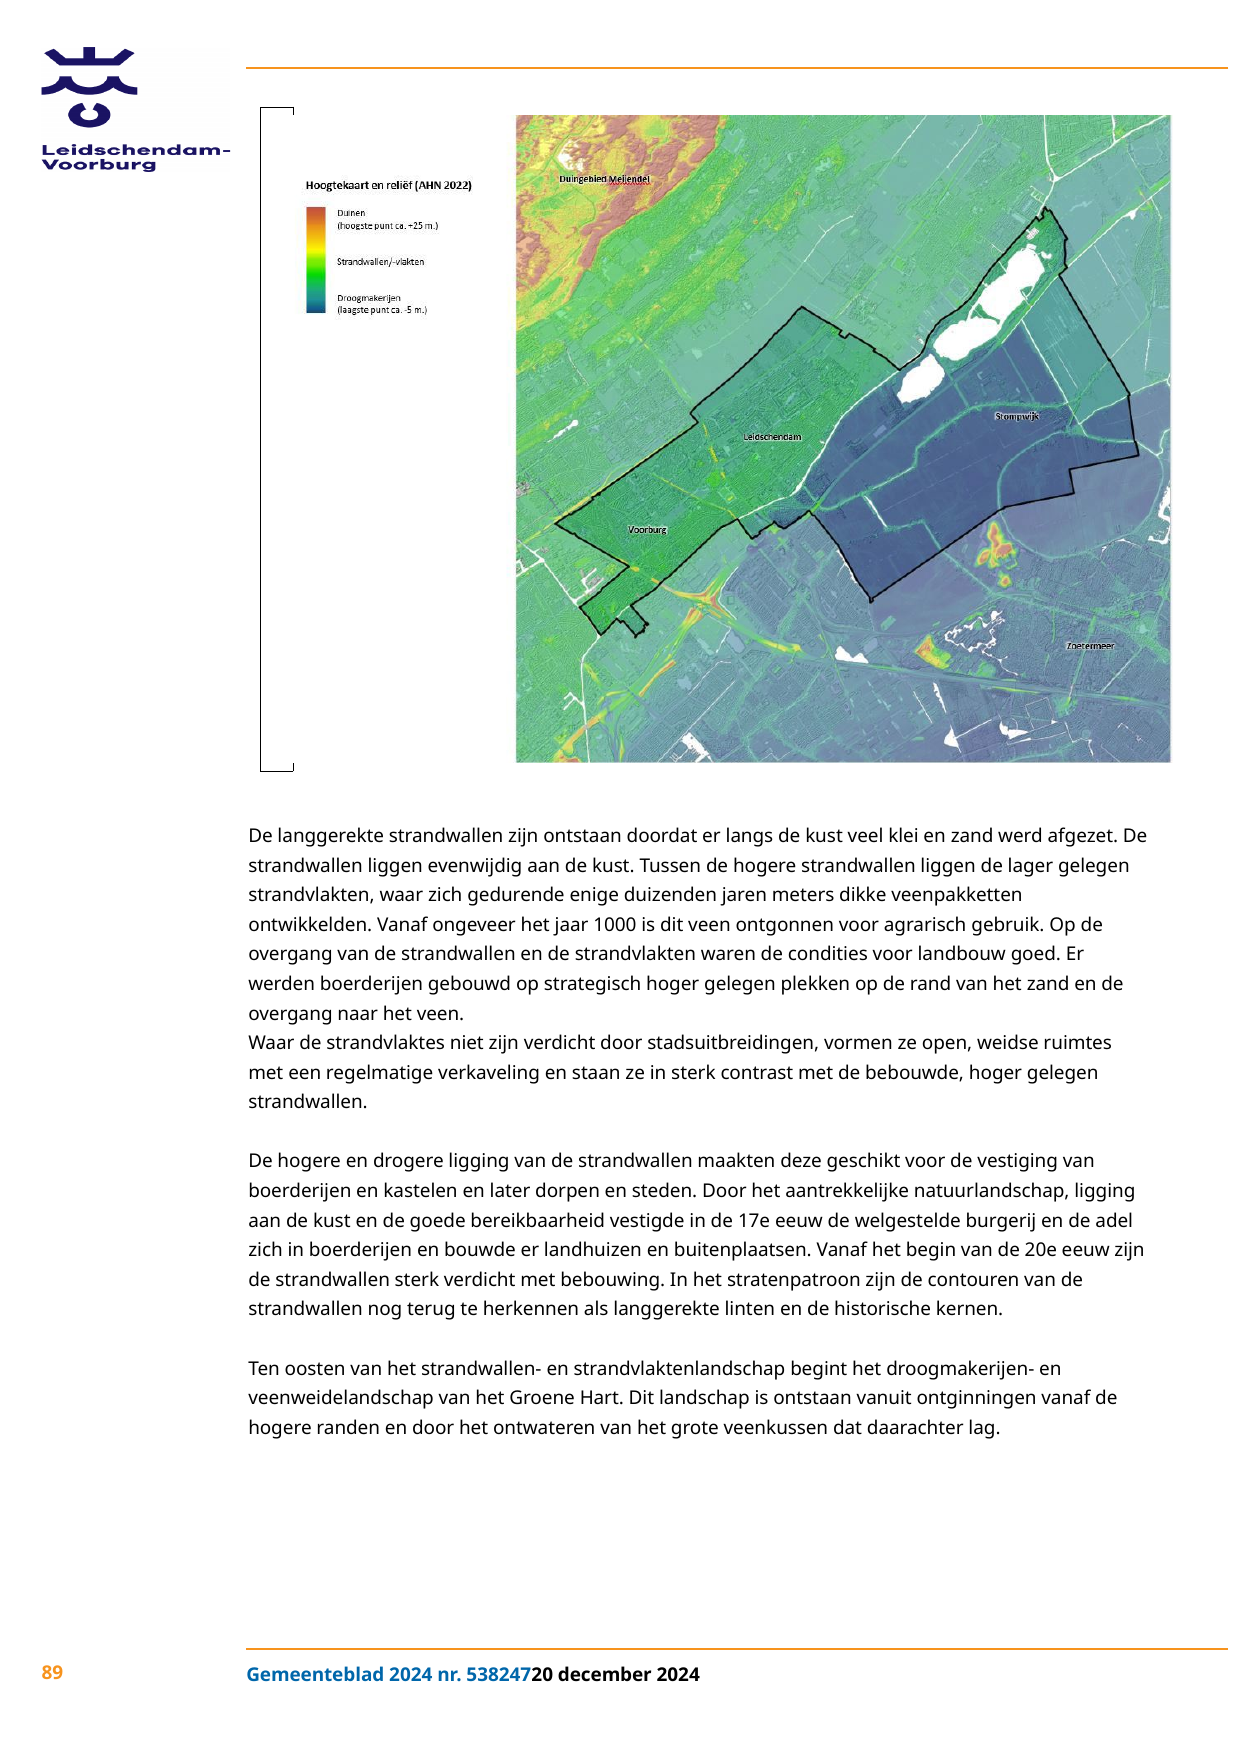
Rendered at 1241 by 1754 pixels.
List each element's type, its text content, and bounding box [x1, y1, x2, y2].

text De hogere en drogere ligging van de strandwallen maakten deze geschikt voor de vestiging van boerderijen en kastelen en later dorpen en steden. Door het aantrekkelijke natuurlandschap, ligging aan de kust en de goede bereikbaarheid vestigde in de 17e eeuw de welgestelde burgerij en de adel zich in boerderijen en bouwde er landhuizen en buitenplaatsen. Vanaf het begin van de 20e eeuw zijn de strandwallen sterk verdicht met bebouwing. In het stratenpatroon zijn de contouren van de strandwallen nog terug te herkennen als langgerekte linten en de historische kernen. [248, 1148, 1152, 1321]
text Ten oosten van het strandwallen- en strandvlaktenlandschap begint het droogmakerijen- en veenweidelandschap van het Groene Hart. Dit landschap is ontstaan vanuit ontginningen vanaf de hogere randen en door het ontwateren van het grote veenkussen dat daarachter lag. [248, 1355, 1152, 1439]
picture [268, 115, 1173, 763]
text Waar de strandvlaktes niet zijn verdicht door stadsuitbreidingen, vormen ze open, weidse ruimtes met een regelmatige verkaveling en staan ze in sterk contrast met de bebouwde, hoger gelegen strandwallen. [248, 1029, 1152, 1114]
picture [41, 47, 231, 172]
text De langgerekte strandwallen zijn ontstaan doordat er langs de kust veel klei en zand werd afgezet. De strandwallen liggen evenwijdig aan de kust. Tussen de hogere strandwallen liggen de lager gelegen strandvlakten, waar zich gedurende enige duizenden jaren meters dikke veenpakketten ontwikkelden. Vanaf ongeveer het jaar 1000 is dit veen ontgonnen voor agrarisch gebruik. Op de overgang van de strandwallen en de strandvlakten waren de condities voor landbouw goed. Er werden boerderijen gebouwd op strategisch hoger gelegen plekken op de rand van het zand en de overgang naar het veen. [248, 822, 1152, 1025]
